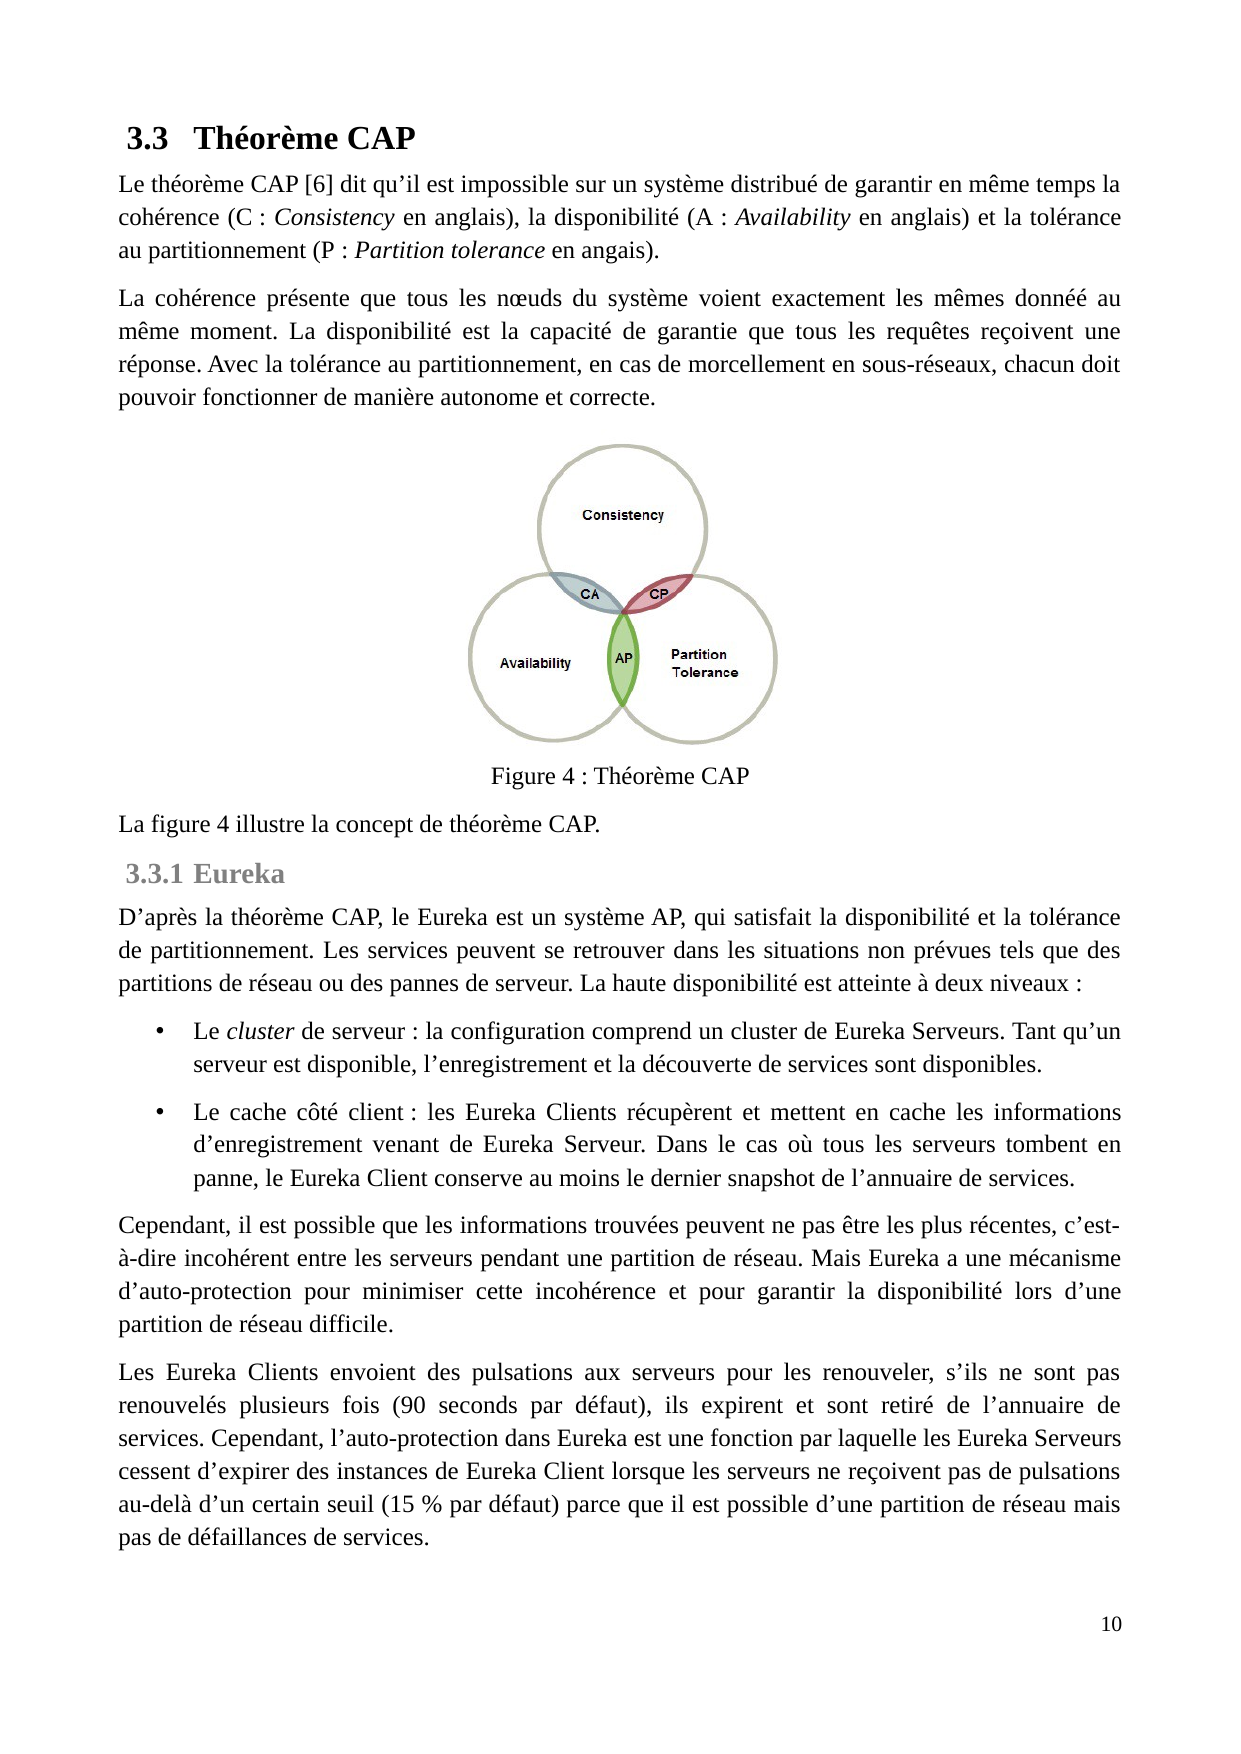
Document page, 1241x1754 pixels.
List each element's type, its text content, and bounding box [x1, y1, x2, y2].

text Cependant, il est possible que les informations trouvées peuvent ne pas être les plus récentes, c’est-à-dire incohérent entre les serveurs pendant une partition de réseau. Mais Eureka a une mécanisme d’auto-protection pour minimiser cette incohérence et pour garantir la disponibilité lors d’une partition de réseau difficile. [118, 1210, 1122, 1338]
subtitle Eureka [118, 856, 1122, 890]
subtitle Théorème CAP [118, 118, 1122, 157]
text Les Eureka Clients envoient des pulsations aux serveurs pour les renouveler, s’ils ne sont pas renouvelés plusieurs fois (90 seconds par défaut), ils expirent et sont retiré de l’annuaire de services. Cependant, l’auto-protection dans Eureka est une fonction par laquelle les Eureka Serveurs cessent d’expirer des instances de Eureka Client lorsque les serveurs ne reçoivent pas de pulsations au-delà d’un certain seuil (15 % par défaut) parce que il est possible d’une partition de réseau mais pas de défaillances de services. [118, 1357, 1122, 1551]
text Figure 4 : Théorème CAP [118, 757, 1122, 790]
text D’après la théorème CAP, le Eureka est un système AP, qui satisfait la disponibilité et la tolérance de partitionnement. Les services peuvent se retrouver dans les situations non prévues tels que des partitions de réseau ou des pannes de serveur. La haute disponibilité est atteinte à deux niveaux : [118, 902, 1122, 997]
list Le cluster de serveur : la configuration comprend un cluster de Eureka Serveurs. Tant qu’un serveur est disponible, l’enregistrement et la découverte de services sont disponibles. [156, 1016, 1122, 1078]
picture [435, 429, 806, 757]
list Le cache côté client : les Eureka Clients récupèrent et mettent en cache les informations d’enregistrement venant de Eureka Serveur. Dans le cas où tous les serveurs tombent en panne, le Eureka Client conserve au moins le dernier snapshot de l’annuaire de services. [156, 1097, 1122, 1191]
text La figure 4 illustre la concept de théorème CAP. [118, 809, 1122, 837]
text Le théorème CAP [6] dit qu’il est impossible sur un système distribué de garantir en même temps la cohérence (C : Consistency en anglais), la disponibilité (A : Availability en anglais) et la tolérance au partitionnement (P : Partition tolerance en angais). [118, 169, 1122, 264]
text La cohérence présente que tous les nœuds du système voient exactement les mêmes donnéé au même moment. La disponibilité est la capacité de garantie que tous les requêtes reçoivent une réponse. Avec la tolérance au partitionnement, en cas de morcellement en sous-réseaux, chacun doit pouvoir fonctionner de manière autonome et correcte. [118, 283, 1122, 411]
